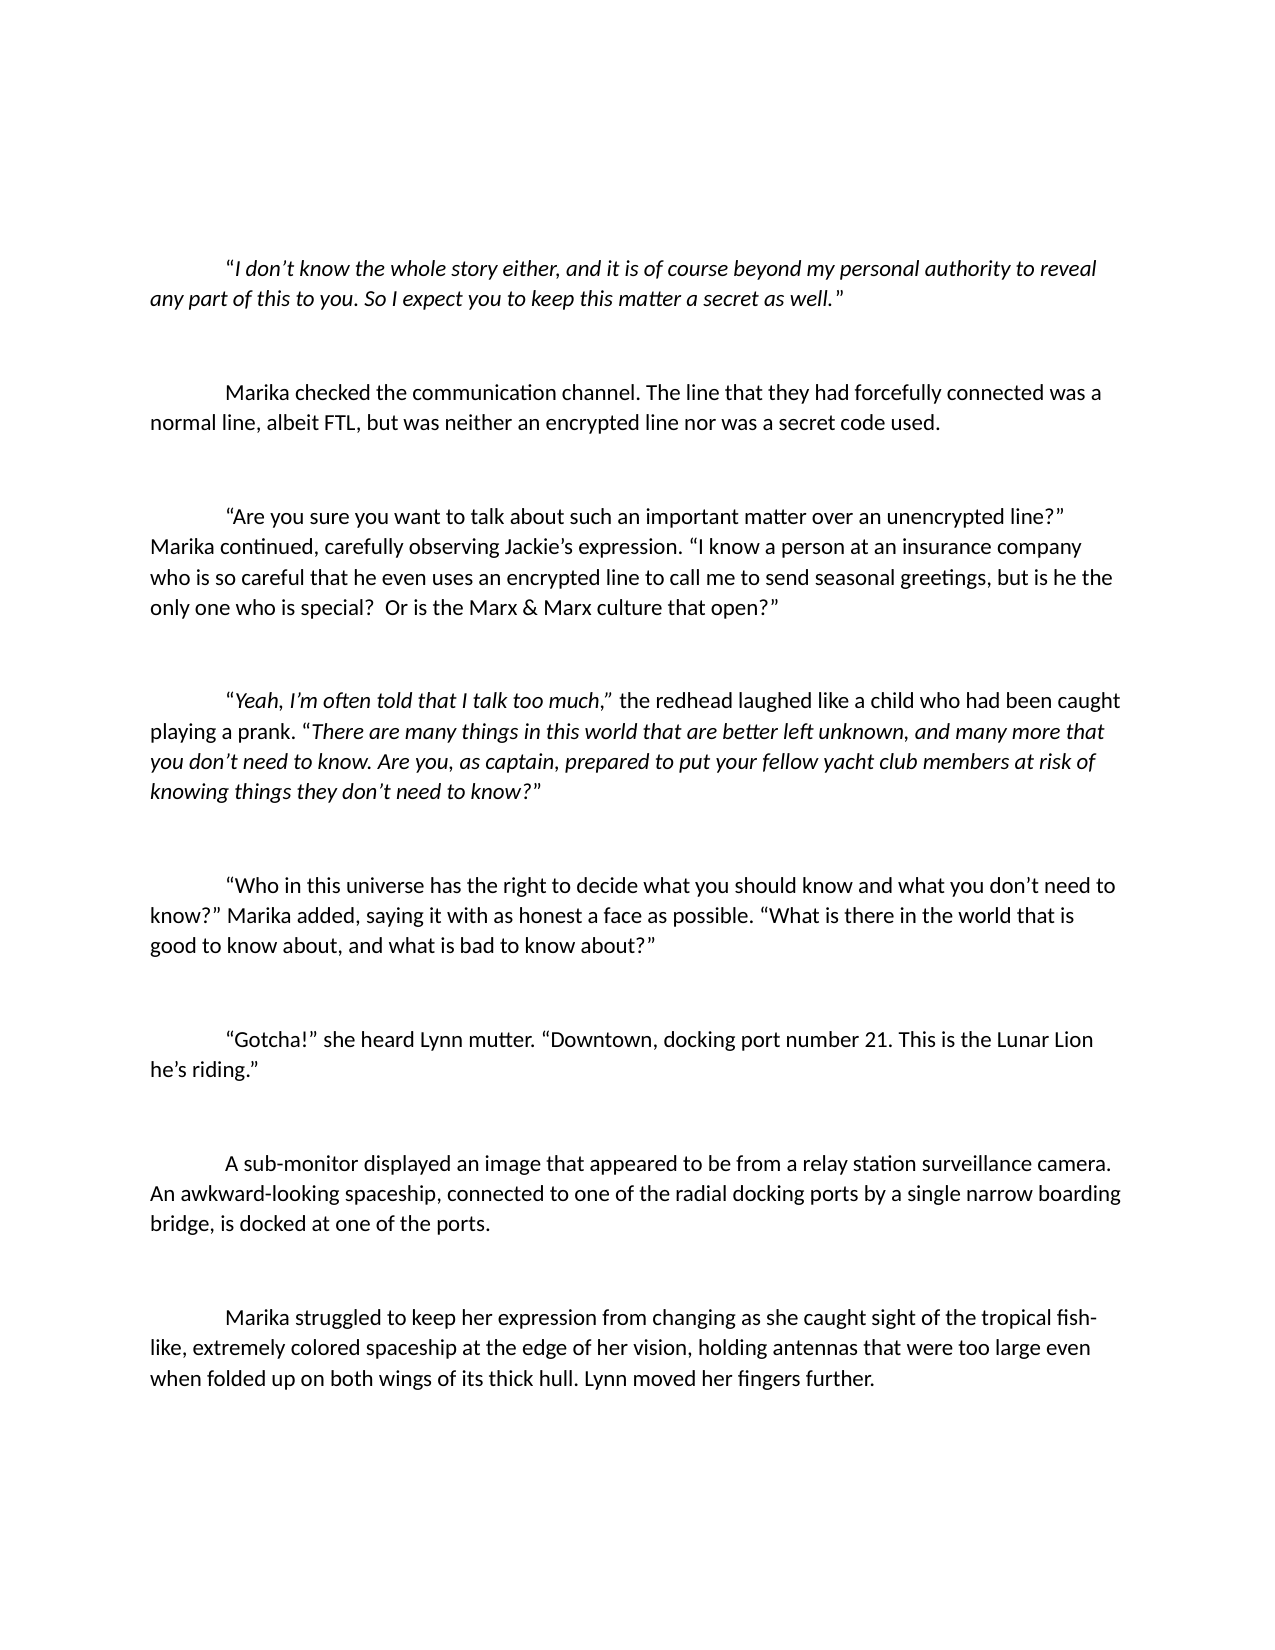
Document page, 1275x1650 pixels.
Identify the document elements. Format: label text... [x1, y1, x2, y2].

text Marika checked the communication channel. The line that they had forcefully connected was a normal line, albeit FTL, but was neither an encrypted line nor was a secret code used. [150, 378, 1125, 437]
text A sub-monitor displayed an image that appeared to be from a relay station surveillance camera. An awkward-looking spaceship, connected to one of the radial docking ports by a single narrow boarding bridge, is docked at one of the ports. [150, 1149, 1125, 1238]
text “Who in this universe has the right to decide what you should know and what you don’t need to know?” Marika added, saying it with as honest a face as possible. “What is there in the world that is good to know about, and what is bad to know about?” [150, 871, 1125, 959]
text “I don’t know the whole story either, and it is of course beyond my personal authority to reveal any part of this to you. So I expect you to keep this matter a secret as well.” [150, 254, 1125, 313]
text Marika struggled to keep her expression from changing as she caught sight of the tropical fish-like, extremely colored spaceship at the edge of her vision, holding antennas that were too large even when folded up on both wings of its thick hull. Lynn moved her fingers further. [150, 1303, 1125, 1392]
text “Yeah, I’m often told that I talk too much,” the redhead laughed like a child who had been caught playing a prank. “There are many things in this world that are better left unknown, and many more that you don’t need to know. Are you, as captain, prepared to put your fellow yacht club members at risk of knowing things they don’t need to know?” [150, 687, 1125, 805]
text “Gotcha!” she heard Lynn mutter. “Downtown, docking port number 21. This is the Lunar Lion he’s riding.” [150, 1025, 1125, 1083]
text “Are you sure you want to talk about such an important matter over an unencrypted line?” Marika continued, carefully observing Jackie’s expression. “I know a person at an insurance company who is so careful that he even uses an encrypted line to call me to send seasonal greetings, but is he the only one who is special? Or is the Marx & Marx culture that open?” [150, 502, 1125, 621]
